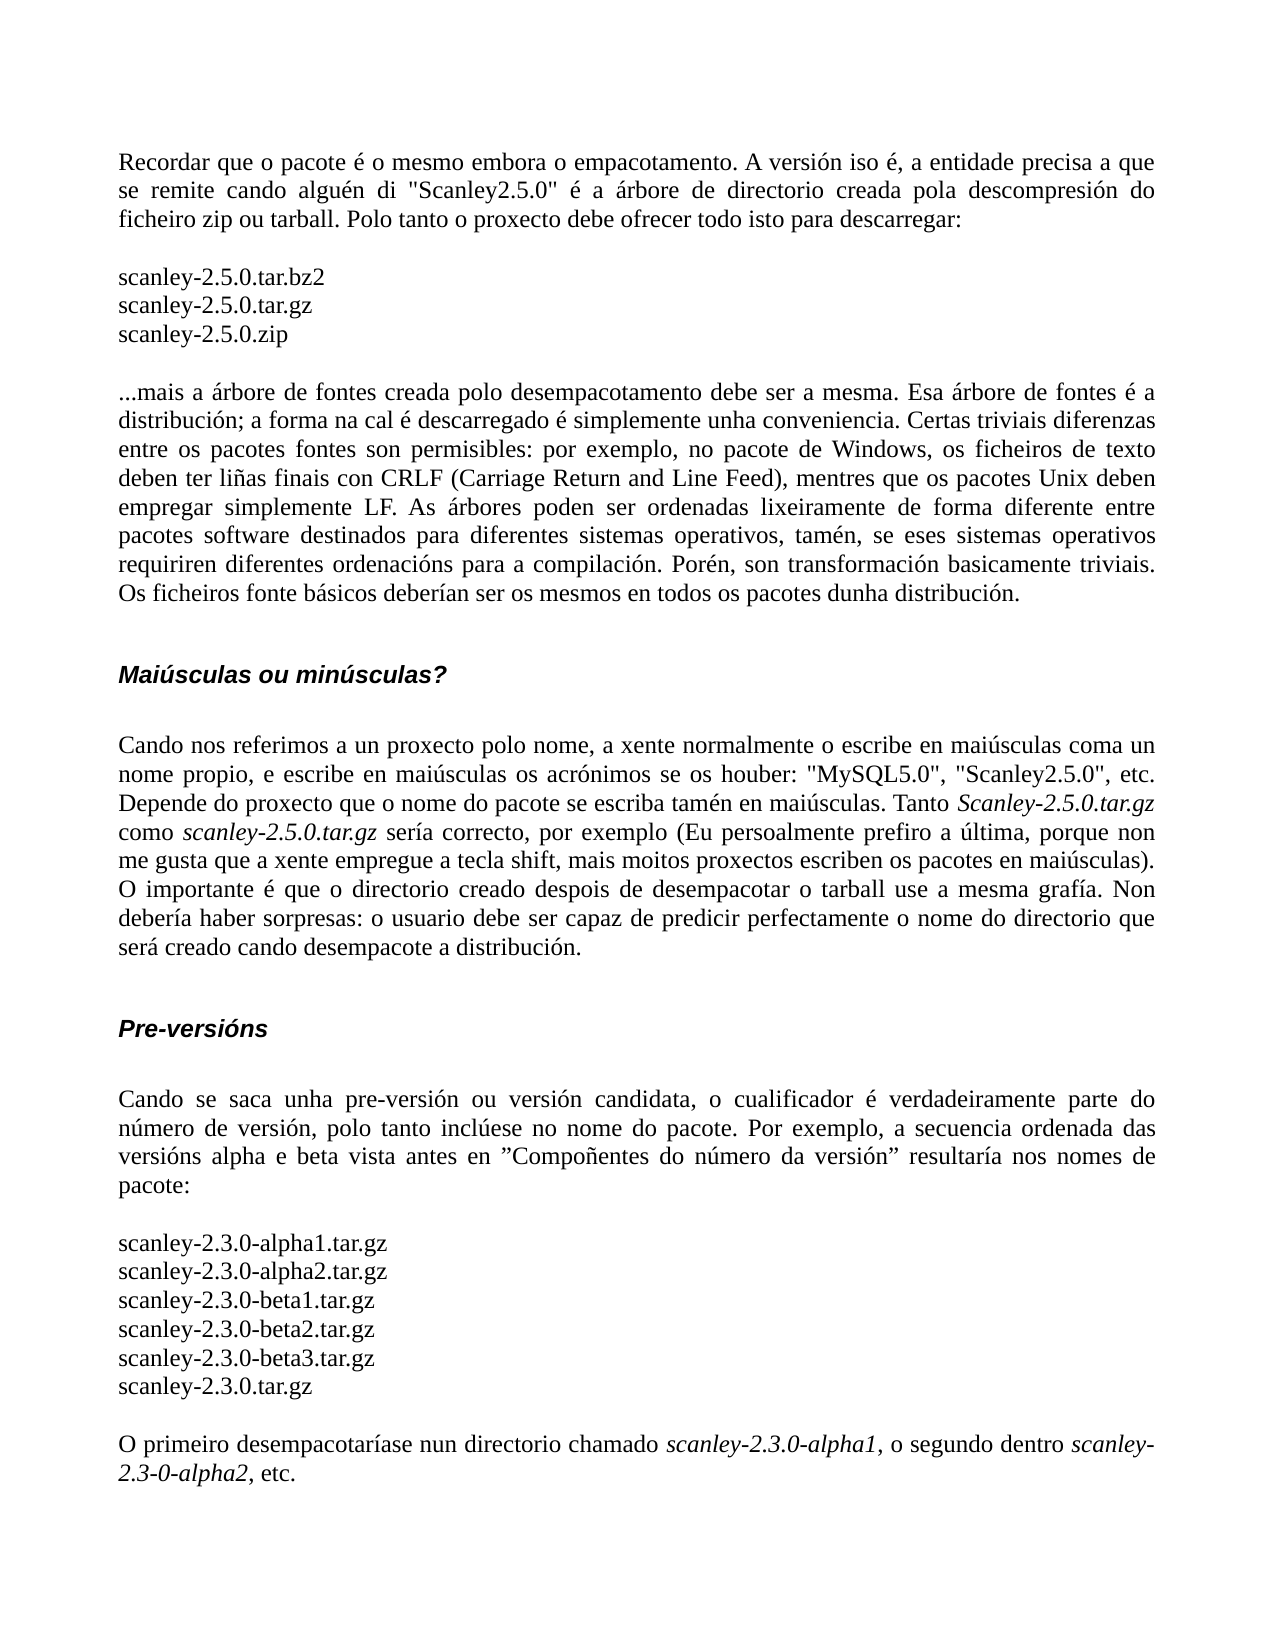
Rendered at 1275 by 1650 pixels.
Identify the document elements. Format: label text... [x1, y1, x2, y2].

text scanley-2.3.0-beta3.tar.gz [118, 1343, 1157, 1371]
text scanley-2.3.0-alpha1.tar.gz [118, 1228, 1157, 1256]
text O primeiro desempacotaríase nun directorio chamado scanley-2.3.0-alpha1, o segundo dentro scanley-2.3-0-alpha2, etc. [118, 1429, 1157, 1486]
text scanley-2.3.0-beta2.tar.gz [118, 1314, 1157, 1343]
subtitle Maiúsculas ou minúsculas? [118, 661, 1157, 689]
text scanley-2.3.0-beta1.tar.gz [118, 1285, 1157, 1314]
text ...mais a árbore de fontes creada polo desempacotamento debe ser a mesma. Esa árbore de fontes é a distribución; a forma na cal é descarregado é simplemente unha conveniencia. Certas triviais diferenzas entre os pacotes fontes son permisibles: por exemplo, no pacote de Windows, os ficheiros de texto deben ter liñas finais con CRLF (Carriage Return and Line Feed), mentres que os pacotes Unix deben empregar simplemente LF. As árbores poden ser ordenadas lixeiramente de forma diferente entre pacotes software destinados para diferentes sistemas operativos, tamén, se eses sistemas operativos requiriren diferentes ordenacións para a compilación. Porén, son transformación basicamente triviais. Os ficheiros fonte básicos deberían ser os mesmos en todos os pacotes dunha distribución. [118, 377, 1157, 607]
text scanley-2.3.0.tar.gz [118, 1371, 1157, 1400]
text Cando nos referimos a un proxecto polo nome, a xente normalmente o escribe en maiúsculas coma un nome propio, e escribe en maiúsculas os acrónimos se os houber: "MySQL5.0", "Scanley2.5.0", etc. Depende do proxecto que o nome do pacote se escriba tamén en maiúsculas. Tanto Scanley-2.5.0.tar.gz como scanley-2.5.0.tar.gz sería correcto, por exemplo (Eu persoalmente prefiro a última, porque non me gusta que a xente empregue a tecla shift, mais moitos proxectos escriben os pacotes en maiúsculas). O importante é que o directorio creado despois de desempacotar o tarball use a mesma grafía. Non debería haber sorpresas: o usuario debe ser capaz de predicir perfectamente o nome do directorio que será creado cando desempacote a distribución. [118, 730, 1157, 960]
subtitle Pre-versións [118, 1014, 1157, 1043]
text scanley-2.5.0.zip [118, 319, 1157, 348]
text scanley-2.3.0-alpha2.tar.gz [118, 1256, 1157, 1285]
text scanley-2.5.0.tar.bz2 [118, 262, 1157, 291]
text scanley-2.5.0.tar.gz [118, 291, 1157, 319]
text Cando se saca unha pre-versión ou versión candidata, o cualificador é verdadeiramente parte do número de versión, polo tanto inclúese no nome do pacote. Por exemplo, a secuencia ordenada das versións alpha e beta vista antes en ”Compoñentes do número da versión” resultaría nos nomes de pacote: [118, 1084, 1157, 1199]
text Recordar que o pacote é o mesmo embora o empacotamento. A versión iso é, a entidade precisa a que se remite cando alguén di "Scanley2.5.0" é a árbore de directorio creada pola descompresión do ficheiro zip ou tarball. Polo tanto o proxecto debe ofrecer todo isto para descarregar: [118, 147, 1157, 233]
